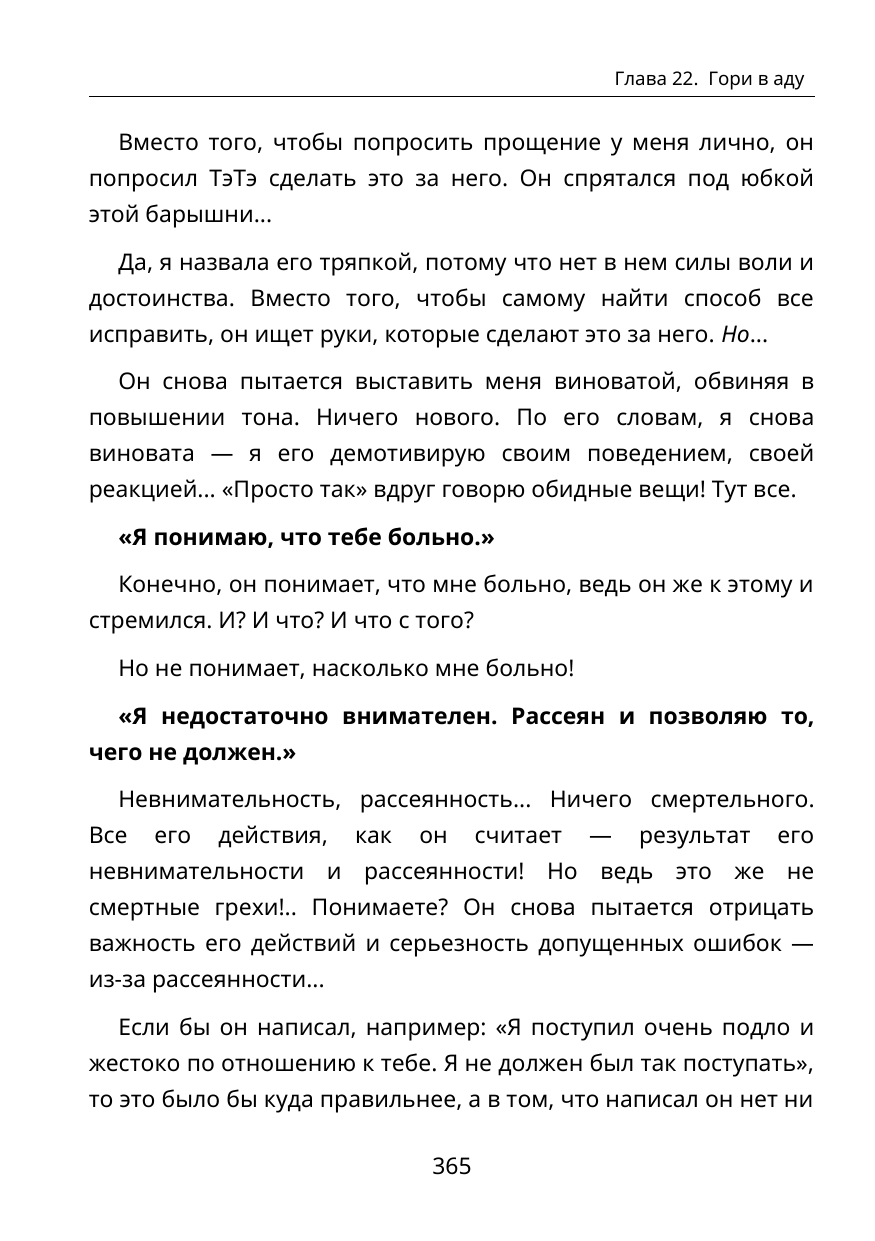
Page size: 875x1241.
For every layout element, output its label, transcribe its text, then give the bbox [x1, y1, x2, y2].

text Если бы он написал, например: «Я поступил очень подло и жестоко по отношению к тебе. Я не должен был так поступать», то это было бы куда правильнее, а в том, что написал он нет ни [88, 1011, 815, 1114]
text Но не понимает, насколько мне больно! [88, 652, 815, 683]
text Он снова пытается выставить меня виноватой, обвиняя в повышении тона. Ничего нового. По его словам, я снова виновата — я его демотивирую своим поведением, своей реакцией... «Просто так» вдруг говорю обидные вещи! Тут все. [88, 365, 815, 504]
text Вместо того, чтобы попросить прощение у меня лично, он попросил ТэТэ сделать это за него. Он спрятался под юбкой этой барышни... [88, 126, 815, 229]
text Конечно, он понимает, что мне больно, ведь он же к этому и стремился. И? И что? И что с того? [88, 568, 815, 636]
text Невнимательность, рассеянность... Ничего смертельного. Все его действия, как он считает — результат его невнимательности и рассеянности! Но ведь это же не смертные грехи!.. Понимаете? Он снова пытается отрицать важность его действий и серьезность допущенных ошибок — из-за рассеянности... [88, 783, 815, 994]
text Да, я назвала его тряпкой, потому что нет в нем силы воли и достоинства. Вместо того, чтобы самому найти способ все исправить, он ищет руки, которые сделают это за него. Но... [88, 246, 815, 349]
text «Я понимаю, что тебе больно.» [88, 521, 815, 552]
text «Я недостаточно внимателен. Рассеян и позволяю то, чего не должен.» [88, 700, 815, 767]
